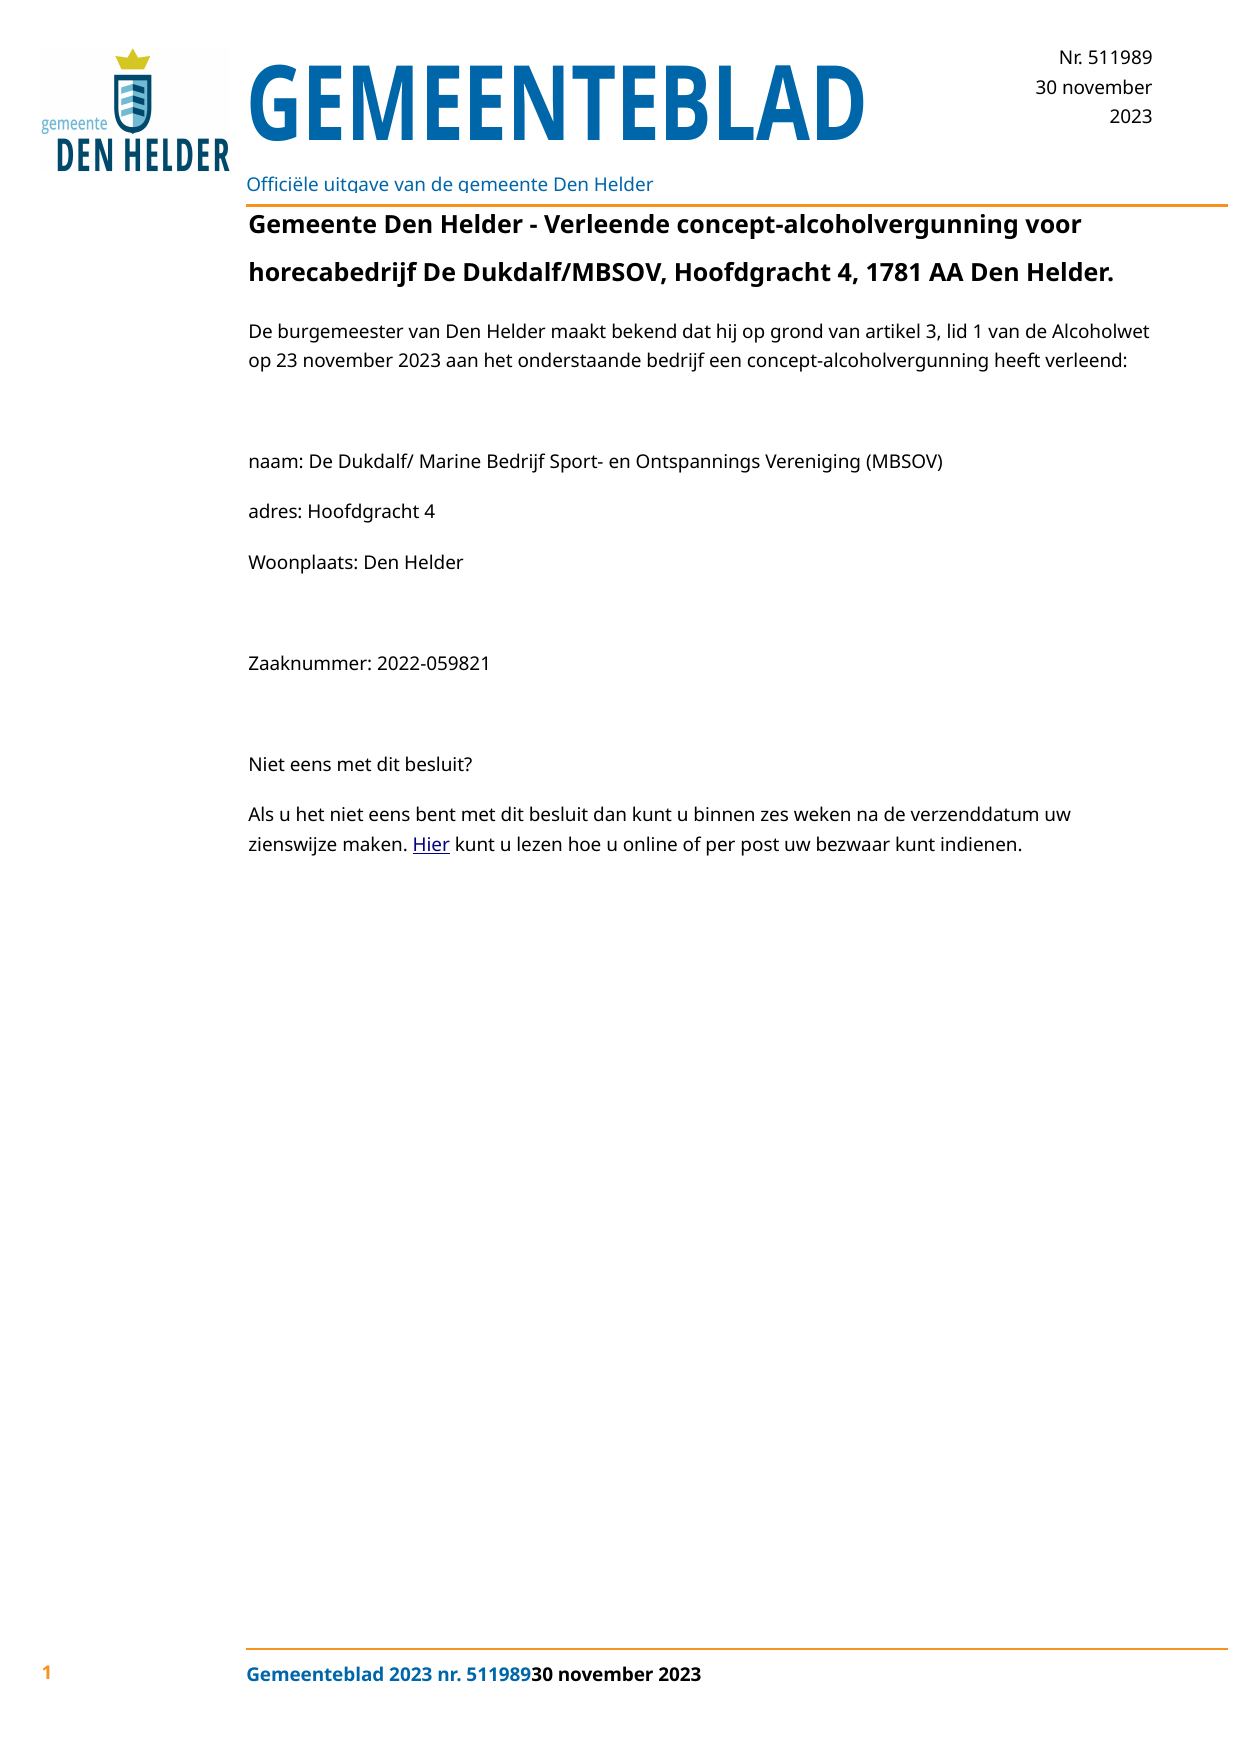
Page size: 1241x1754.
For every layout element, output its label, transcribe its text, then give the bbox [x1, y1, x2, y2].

picture [220, 160, 224, 172]
text Gemeente Den Helder - Verleende concept-alcoholvergunning voor horecabedrijf De Dukdalf/MBSOV, Hoofdgracht 4, 1781 AA Den Helder. [248, 207, 1152, 288]
text naam: De Dukdalf/ Marine Bedrijf Sport- en Ontspannings Vereniging (MBSOV) [248, 448, 1152, 474]
text De burgemeester van Den Helder maakt bekend dat hij op grond van artikel 3, lid 1 van de Alcoholwet op 23 november 2023 aan het onderstaande bedrijf een concept-alcoholvergunning heeft verleend: [248, 318, 1152, 373]
text Als u het niet eens bent met dit besluit dan kunt u binnen zes weken na de verzenddatum uw zienswijze maken. Hier kunt u lezen hoe u online of per post uw bezwaar kunt indienen. [248, 801, 1152, 857]
text Zaaknummer: 2022-059821 [248, 650, 1152, 676]
text Niet eens met dit besluit? [248, 751, 1152, 777]
text Woonplaats: Den Helder [248, 549, 1152, 575]
picture [100, 154, 106, 172]
picture [130, 157, 135, 172]
picture [41, 47, 231, 172]
picture [63, 144, 68, 165]
text adres: Hoofdgracht 4 [248, 499, 1152, 524]
picture [182, 144, 187, 165]
